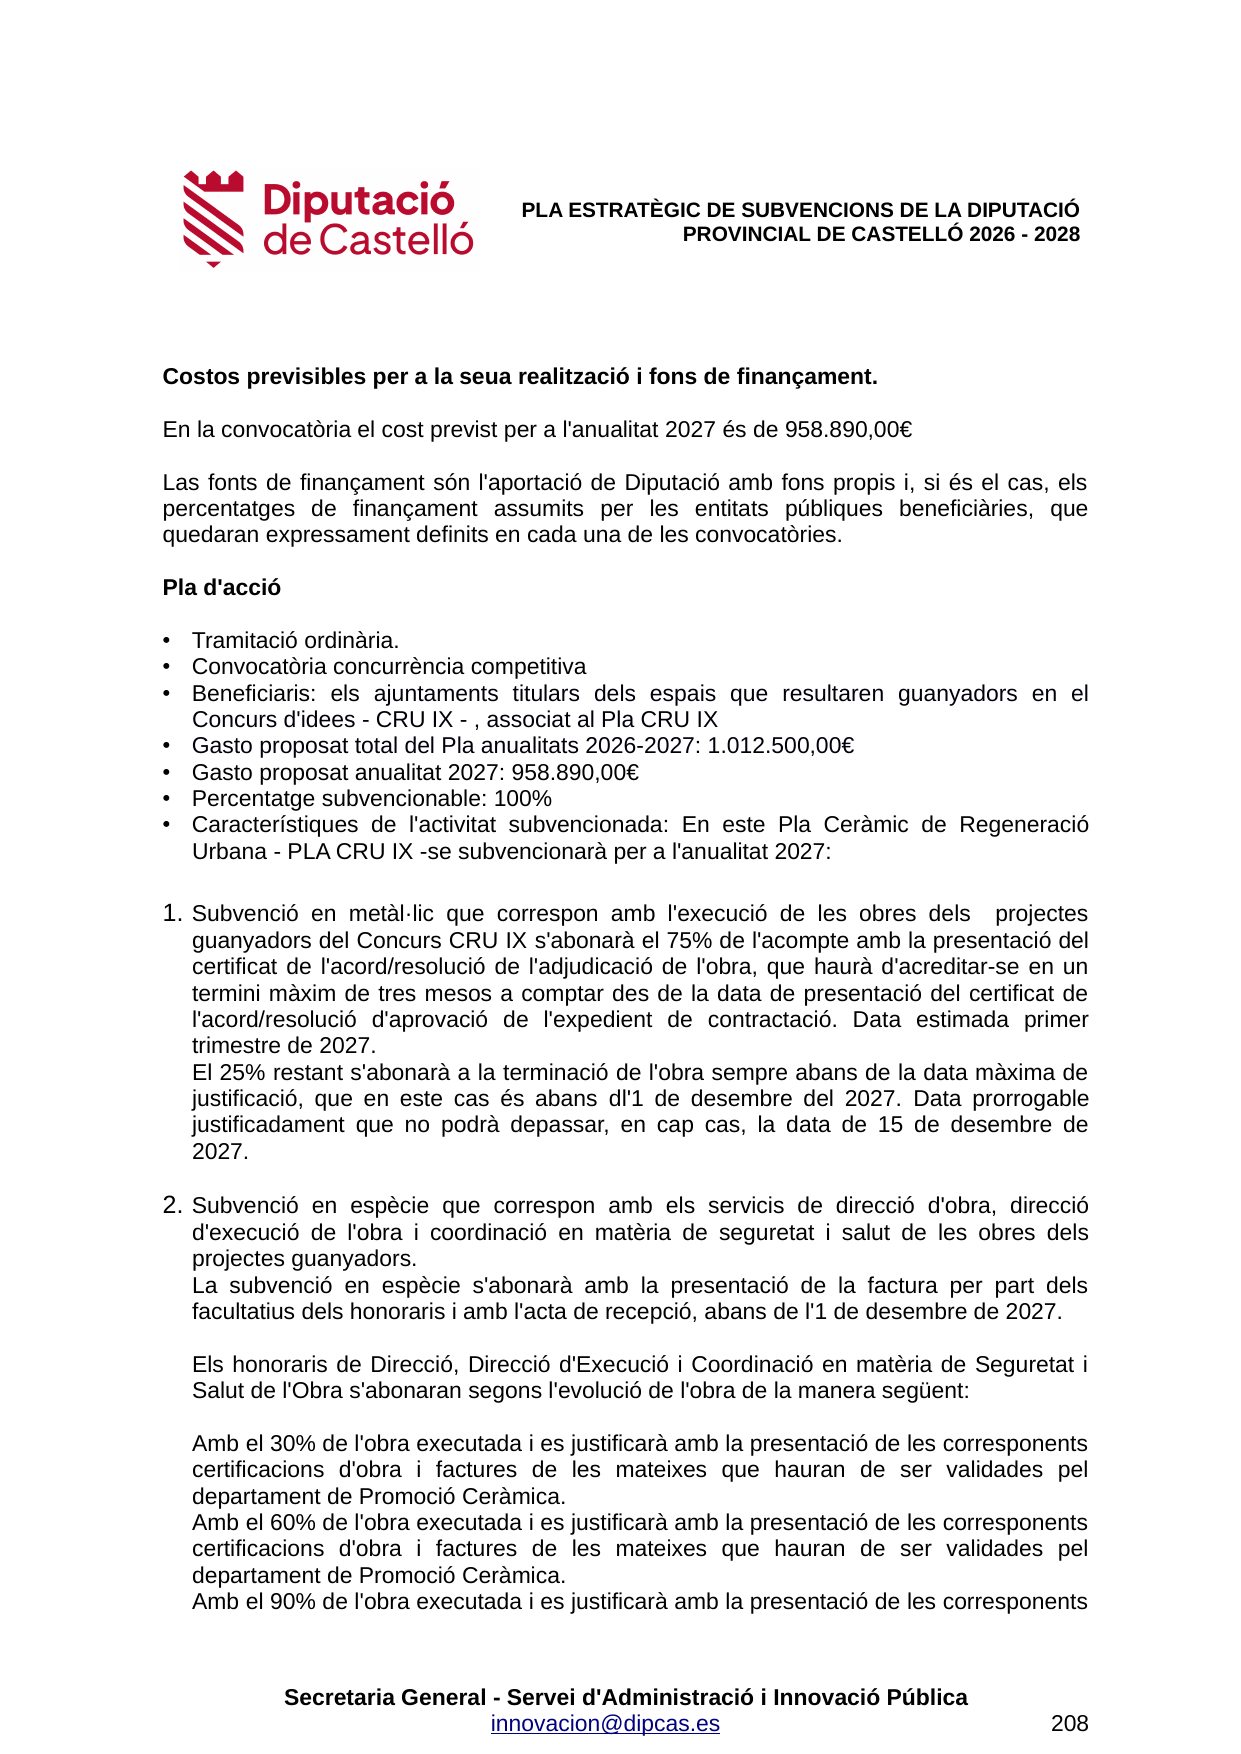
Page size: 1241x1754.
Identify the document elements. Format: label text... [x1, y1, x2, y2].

list Característiques de l'activitat subvencionada: En este Pla Ceràmic de Regeneració Urbana - PLA CRU IX -se subvencionarà per a l'anualitat 2027: [162, 811, 1089, 864]
list La subvenció en espècie s'abonarà amb la presentació de la factura per part dels facultatius dels honoraris i amb l'acta de recepció, abans de l'1 de desembre de 2027. [162, 1272, 1089, 1324]
list Tramitació ordinària. [162, 627, 1089, 653]
list Percentatge subvencionable: 100% [162, 785, 1089, 811]
list Gasto proposat total del Pla anualitats 2026-2027: 1.012.500,00€ [162, 732, 1089, 758]
list Gasto proposat anualitat 2027: 958.890,00€ [162, 758, 1089, 785]
text Las fonts de finançament són l'aportació de Diputació amb fons propis i, si és el cas, els percentatges de finançament assumits per les entitats públiques beneficiàries, que quedaran expressament definits en cada una de les convocatòries. [162, 469, 1089, 548]
picture [178, 167, 478, 272]
list Costos previsibles per a la seua realització i fons de finançament. [162, 363, 1089, 389]
list Subvenció en metàl·lic que correspon amb l'execució de les obres dels projectes guanyadors del Concurs CRU IX s'abonarà el 75% de l'acompte amb la presentació del certificat de l'acord/resolució de l'adjudicació de l'obra, que haurà d'acreditar-se en un termini màxim de tres mesos a comptar des de la data de presentació del certificat de l'acord/resolució d'aprovació de l'expedient de contractació. Data estimada primer trimestre de 2027. [162, 898, 1089, 1058]
list Amb el 90% de l'obra executada i es justificarà amb la presentació de les corresponents [162, 1588, 1089, 1614]
list Convocatòria concurrència competitiva [162, 653, 1089, 679]
list Beneficiaris: els ajuntaments titulars dels espais que resultaren guanyadors en el Concurs d'idees - CRU IX - , associat al Pla CRU IX [162, 679, 1089, 732]
list Amb el 60% de l'obra executada i es justificarà amb la presentació de les corresponents certificacions d'obra i factures de les mateixes que hauran de ser validades pel departament de Promoció Ceràmica. [162, 1509, 1089, 1588]
list Els honoraris de Direcció, Direcció d'Execució i Coordinació en matèria de Seguretat i Salut de l'Obra s'abonaran segons l'evolució de l'obra de la manera següent: [162, 1351, 1089, 1403]
list El 25% restant s'abonarà a la terminació de l'obra sempre abans de la data màxima de justificació, que en este cas és abans dl'1 de desembre del 2027. Data prorrogable justificadament que no podrà depassar, en cap cas, la data de 15 de desembre de 2027. [162, 1058, 1089, 1164]
list Subvenció en espècie que correspon amb els servicis de direcció d'obra, direcció d'execució de l'obra i coordinació en matèria de seguretat i salut de les obres dels projectes guanyadors. [162, 1190, 1089, 1272]
text En la convocatòria el cost previst per a l'anualitat 2027 és de 958.890,00€ [162, 416, 1089, 442]
text Pla d'acció [162, 574, 1089, 600]
list Amb el 30% de l'obra executada i es justificarà amb la presentació de les corresponents certificacions d'obra i factures de les mateixes que hauran de ser validades pel departament de Promoció Ceràmica. [162, 1430, 1089, 1509]
